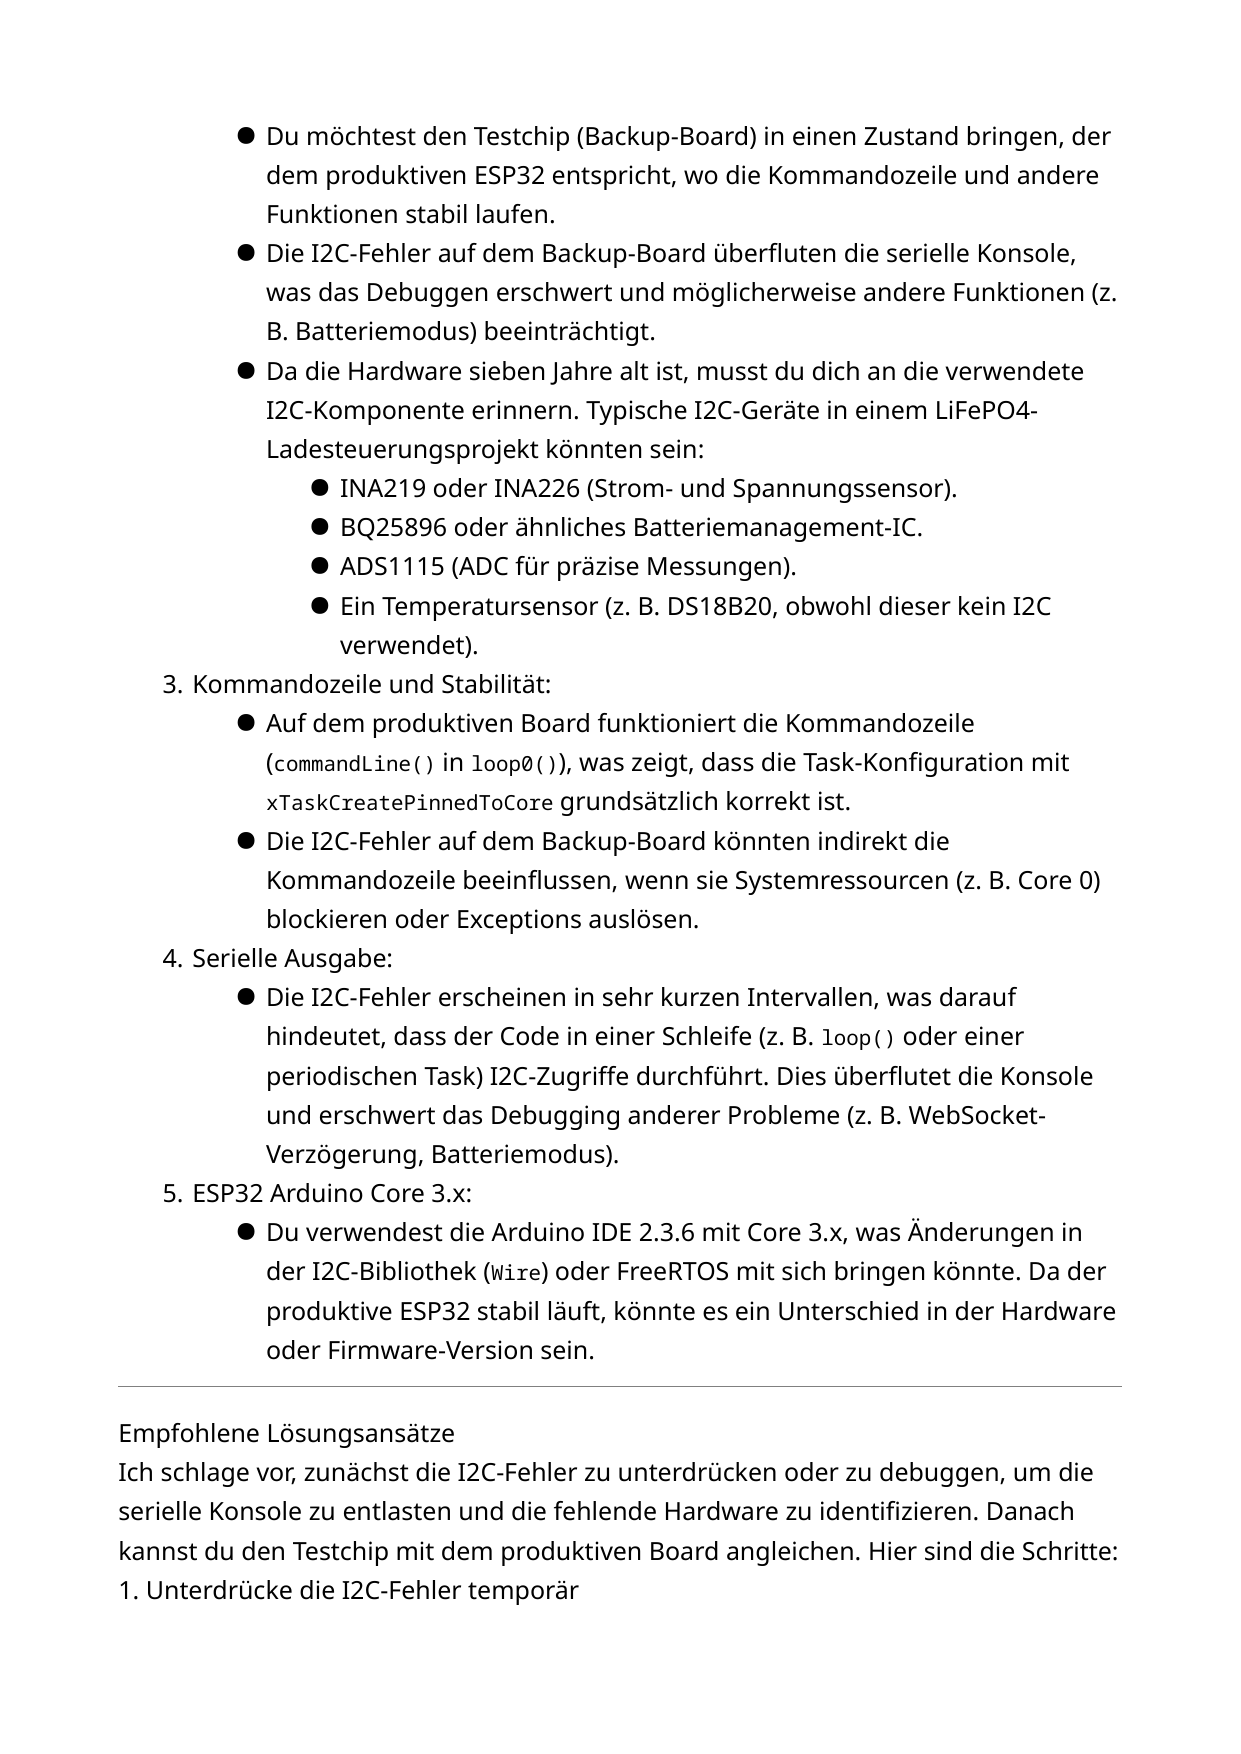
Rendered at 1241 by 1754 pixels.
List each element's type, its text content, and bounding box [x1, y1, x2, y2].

text Ich schlage vor, zunächst die I2C-Fehler zu unterdrücken oder zu debuggen, um die serielle Konsole zu entlasten und die fehlende Hardware zu identifizieren. Danach kannst du den Testchip mit dem produktiven Board angleichen. Hier sind die Schritte: [118, 1455, 1122, 1567]
list Serielle Ausgabe: [162, 941, 1122, 975]
text Empfohlene Lösungsansätze [118, 1416, 1122, 1450]
list Die I2C-Fehler auf dem Backup-Board könnten indirekt die Kommandozeile beeinflussen, wenn sie Systemressourcen (z. B. Core 0) blockieren oder Exceptions auslösen. [236, 823, 1122, 936]
list BQ25896 oder ähnliches Batteriemanagement-IC. [310, 510, 1122, 544]
list Auf dem produktiven Board funktioniert die Kommandozeile (commandLine() in loop0()), was zeigt, dass die Task-Konfiguration mit xTaskCreatePinnedToCore grundsätzlich korrekt ist. [236, 706, 1122, 818]
list ADS1115 (ADC für präzise Messungen). [310, 549, 1122, 583]
list Kommandozeile und Stabilität: [162, 666, 1122, 701]
list INA219 oder INA226 (Strom- und Spannungssensor). [310, 471, 1122, 505]
list Ein Temperatursensor (z. B. DS18B20, obwohl dieser kein I2C verwendet). [310, 588, 1122, 661]
list Die I2C-Fehler auf dem Backup-Board überfluten die serielle Konsole, was das Debuggen erschwert und möglicherweise andere Funktionen (z. B. Batteriemodus) beeinträchtigt. [236, 236, 1122, 348]
list Du möchtest den Testchip (Backup-Board) in einen Zustand bringen, der dem produktiven ESP32 entspricht, wo die Kommandozeile und andere Funktionen stabil laufen. [236, 118, 1122, 231]
list Da die Hardware sieben Jahre alt ist, musst du dich an die verwendete I2C-Komponente erinnern. Typische I2C-Geräte in einem LiFePO4-Ladesteuerungsprojekt könnten sein: [236, 353, 1122, 466]
list Die I2C-Fehler erscheinen in sehr kurzen Intervallen, was darauf hindeutet, dass der Code in einer Schleife (z. B. loop() oder einer periodischen Task) I2C-Zugriffe durchführt. Dies überflutet die Konsole und erschwert das Debugging anderer Probleme (z. B. WebSocket-Verzögerung, Batteriemodus). [236, 980, 1122, 1171]
list ESP32 Arduino Core 3.x: [162, 1176, 1122, 1210]
list Du verwendest die Arduino IDE 2.3.6 mit Core 3.x, was Änderungen in der I2C-Bibliothek (Wire) oder FreeRTOS mit sich bringen könnte. Da der produktive ESP32 stabil läuft, könnte es ein Unterschied in der Hardware oder Firmware-Version sein. [236, 1215, 1122, 1366]
text 1. Unterdrücke die I2C-Fehler temporär [118, 1572, 1122, 1606]
